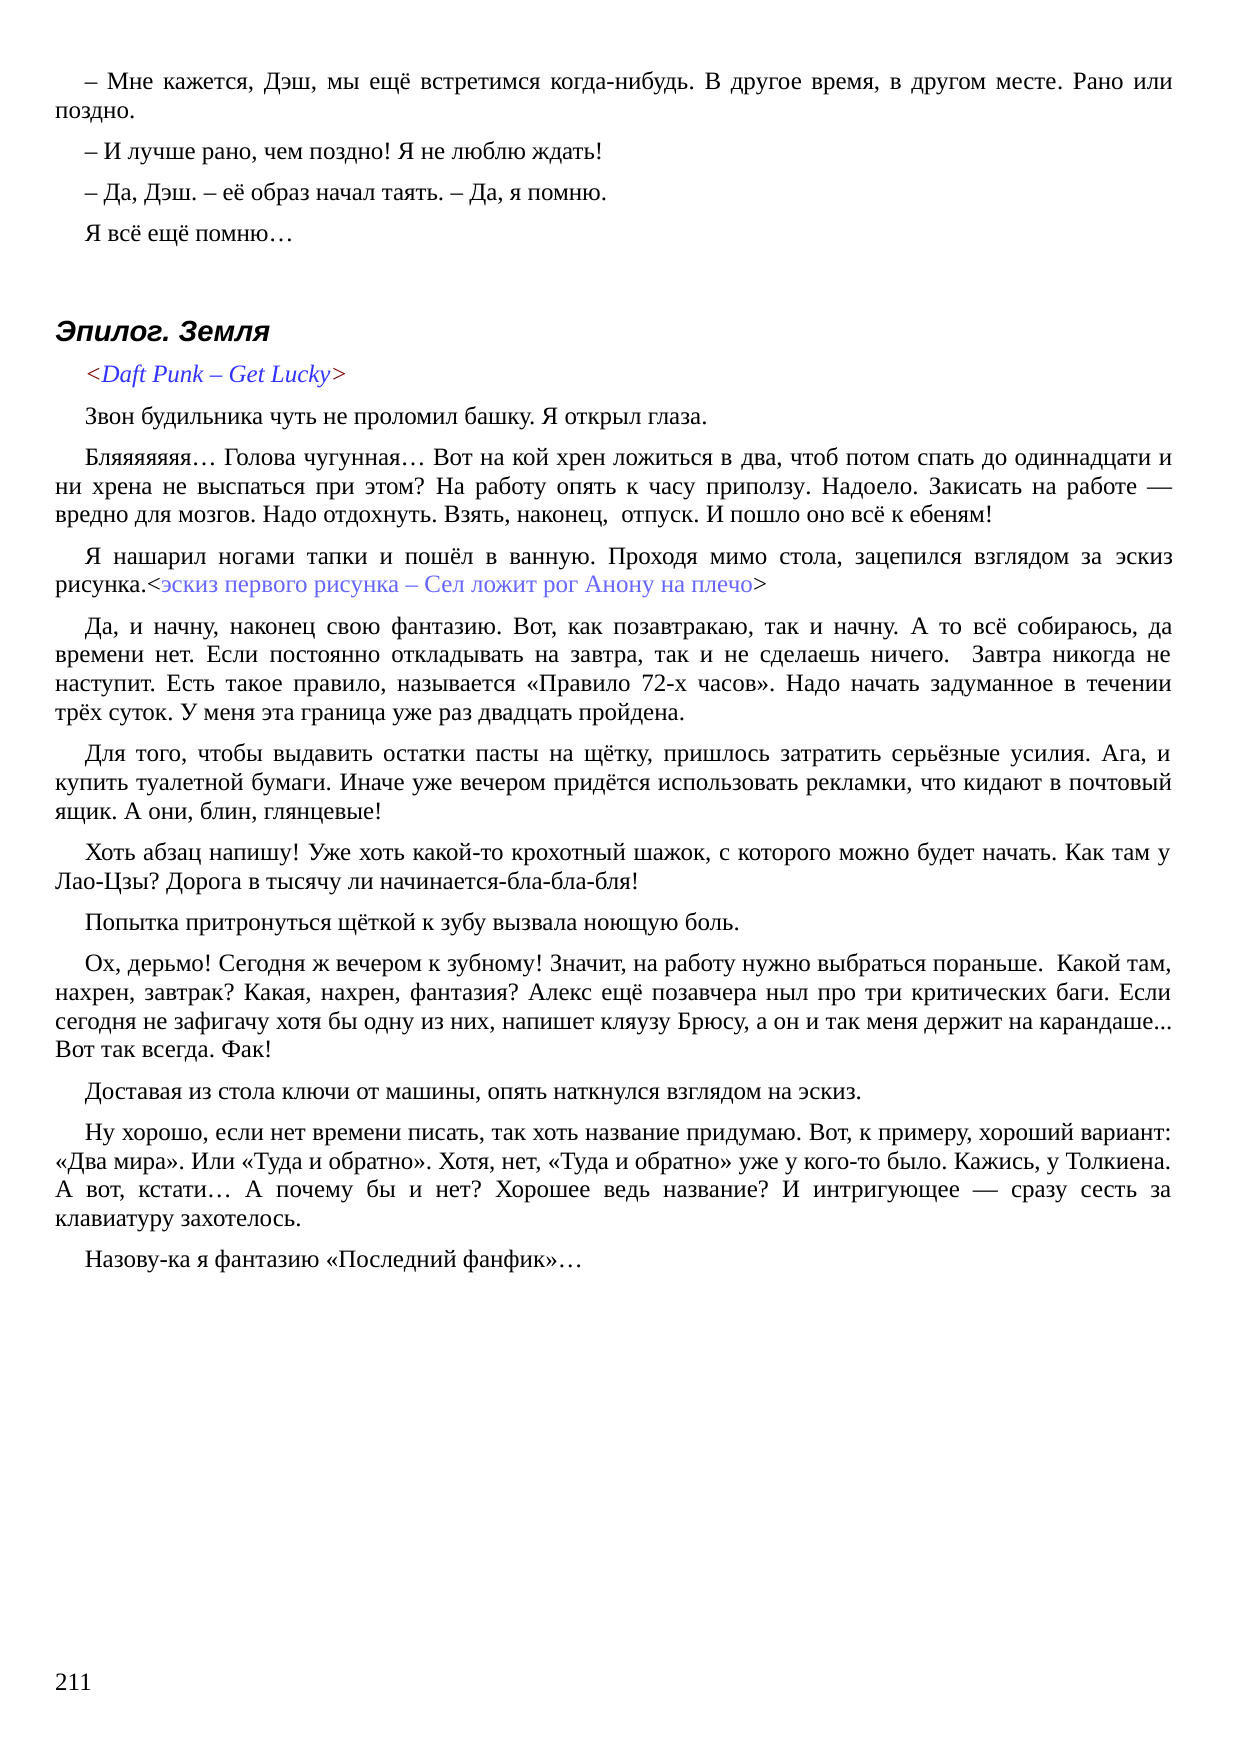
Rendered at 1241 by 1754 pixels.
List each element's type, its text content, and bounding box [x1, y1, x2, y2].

text Доставая из стола ключи от машины, опять наткнулся взглядом на эскиз. [55, 1076, 1173, 1104]
text Бляяяяяяя… Голова чугунная… Вот на кой хрен ложиться в два, чтоб потом спать до одиннадцати и ни хрена не выспаться при этом? На работу опять к часу приползу. Надоело. Закисать на работе — вредно для мозгов. Надо отдохнуть. Взять, наконец, отпуск. И пошло оно всё к ебеням! [55, 442, 1173, 528]
text Попытка притронуться щёткой к зубу вызвала ноющую боль. [55, 907, 1173, 936]
text Я всё ещё помню… [55, 218, 1173, 247]
text – И лучше рано, чем поздно! Я не люблю ждать! [55, 136, 1173, 165]
text Ну хорошо, если нет времени писать, так хоть название придумаю. Вот, к примеру, хороший вариант: «Два мира». Или «Туда и обратно». Хотя, нет, «Туда и обратно» уже у кого-то было. Кажись, у Толкиена. А вот, кстати… А почему бы и нет? Хорошее ведь название? И интригующее — сразу сесть за клавиатуру захотелось. [55, 1117, 1173, 1232]
text – Мне кажется, Дэш, мы ещё встретимся когда-нибудь. В другое время, в другом месте. Рано или поздно. [55, 66, 1173, 123]
text Звон будильника чуть не проломил башку. Я открыл глаза. [55, 401, 1173, 429]
text <Daft Punk – Get Lucky> [55, 359, 1173, 388]
text Для того, чтобы выдавить остатки пасты на щётку, пришлось затратить серьёзные усилия. Ага, и купить туалетной бумаги. Иначе уже вечером придётся использовать рекламки, что кидают в почтовый ящик. А они, блин, глянцевые! [55, 738, 1173, 824]
text Да, и начну, наконец свою фантазию. Вот, как позавтракаю, так и начну. А то всё собираюсь, да времени нет. Если постоянно откладывать на завтра, так и не сделаешь ничего. Завтра никогда не наступит. Есть такое правило, называется «Правило 72-х часов». Надо начать задуманное в течении трёх суток. У меня эта граница уже раз двадцать пройдена. [55, 611, 1173, 726]
text Назову-ка я фантазию «Последний фанфик»… [55, 1244, 1173, 1273]
text – Да, Дэш. – её образ начал таять. – Да, я помню. [55, 177, 1173, 206]
text Ох, дерьмо! Сегодня ж вечером к зубному! Значит, на работу нужно выбраться пораньше. Какой там, нахрен, завтрак? Какая, нахрен, фантазия? Алекс ещё позавчера ныл про три критических баги. Если сегодня не зафигачу хотя бы одну из них, напишет кляузу Брюсу, а он и так меня держит на карандаше... Вот так всегда. Фак! [55, 948, 1173, 1063]
text Я нашарил ногами тапки и пошёл в ванную. Проходя мимо стола, зацепился взглядом за эскиз рисунка.<эскиз первого рисунка – Сел ложит рог Анону на плечо> [55, 541, 1173, 598]
subtitle Эпилог. Земля [55, 313, 1173, 347]
text Хоть абзац напишу! Уже хоть какой-то крохотный шажок, с которого можно будет начать. Как там у Лао-Цзы? Дорога в тысячу ли начинается-бла-бла-бля! [55, 837, 1173, 894]
